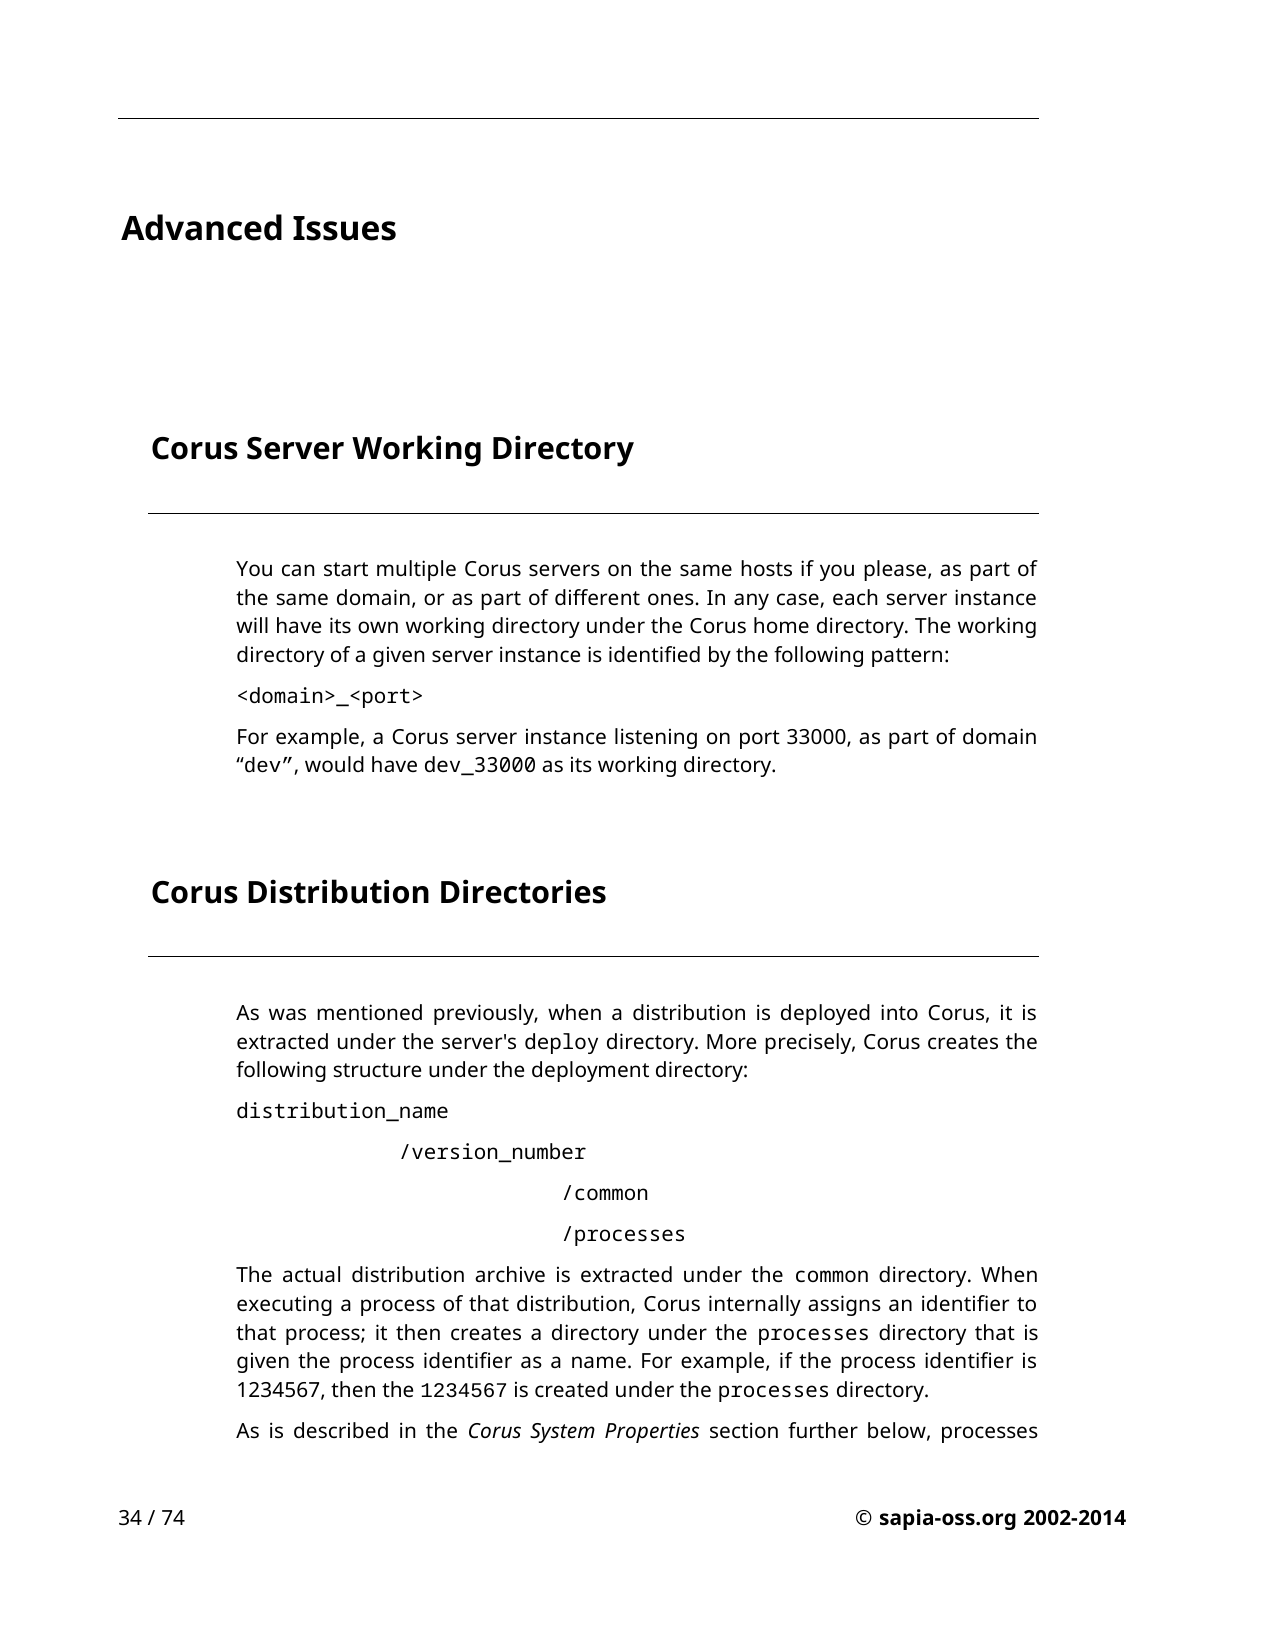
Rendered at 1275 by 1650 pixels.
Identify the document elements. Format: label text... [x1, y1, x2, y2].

subtitle Corus Distribution Directories [148, 868, 1039, 956]
text For example, a Corus server instance listening on port 33000, as part of domain “dev”, would have dev_33000 as its working directory. [236, 722, 1039, 779]
subtitle Corus Server Working Directory [148, 424, 1039, 513]
text As was mentioned previously, when a distribution is deployed into Corus, it is extracted under the server's deploy directory. More precisely, Corus creates the following structure under the deployment directory: [236, 998, 1039, 1084]
text <domain>_<port> [236, 681, 1039, 709]
text distribution_name [236, 1096, 1039, 1125]
text /common [236, 1178, 1039, 1207]
text /version_number [236, 1137, 1039, 1166]
text The actual distribution archive is extracted under the common directory. When executing a process of that distribution, Corus internally assigns an identifier to that process; it then creates a directory under the processes directory that is given the process identifier as a name. For example, if the process identifier is 1234567, then the 1234567 is created under the processes directory. [236, 1260, 1039, 1403]
text /processes [236, 1219, 1039, 1248]
text As is described in the Corus System Properties section further below, processes [236, 1416, 1039, 1444]
text You can start multiple Corus servers on the same hosts if you please, as part of the same domain, or as part of different ones. In any case, each server instance will have its own working directory under the Corus home directory. The working directory of a given server instance is identified by the following pattern: [236, 554, 1039, 668]
subtitle Advanced Issues [118, 119, 1039, 336]
